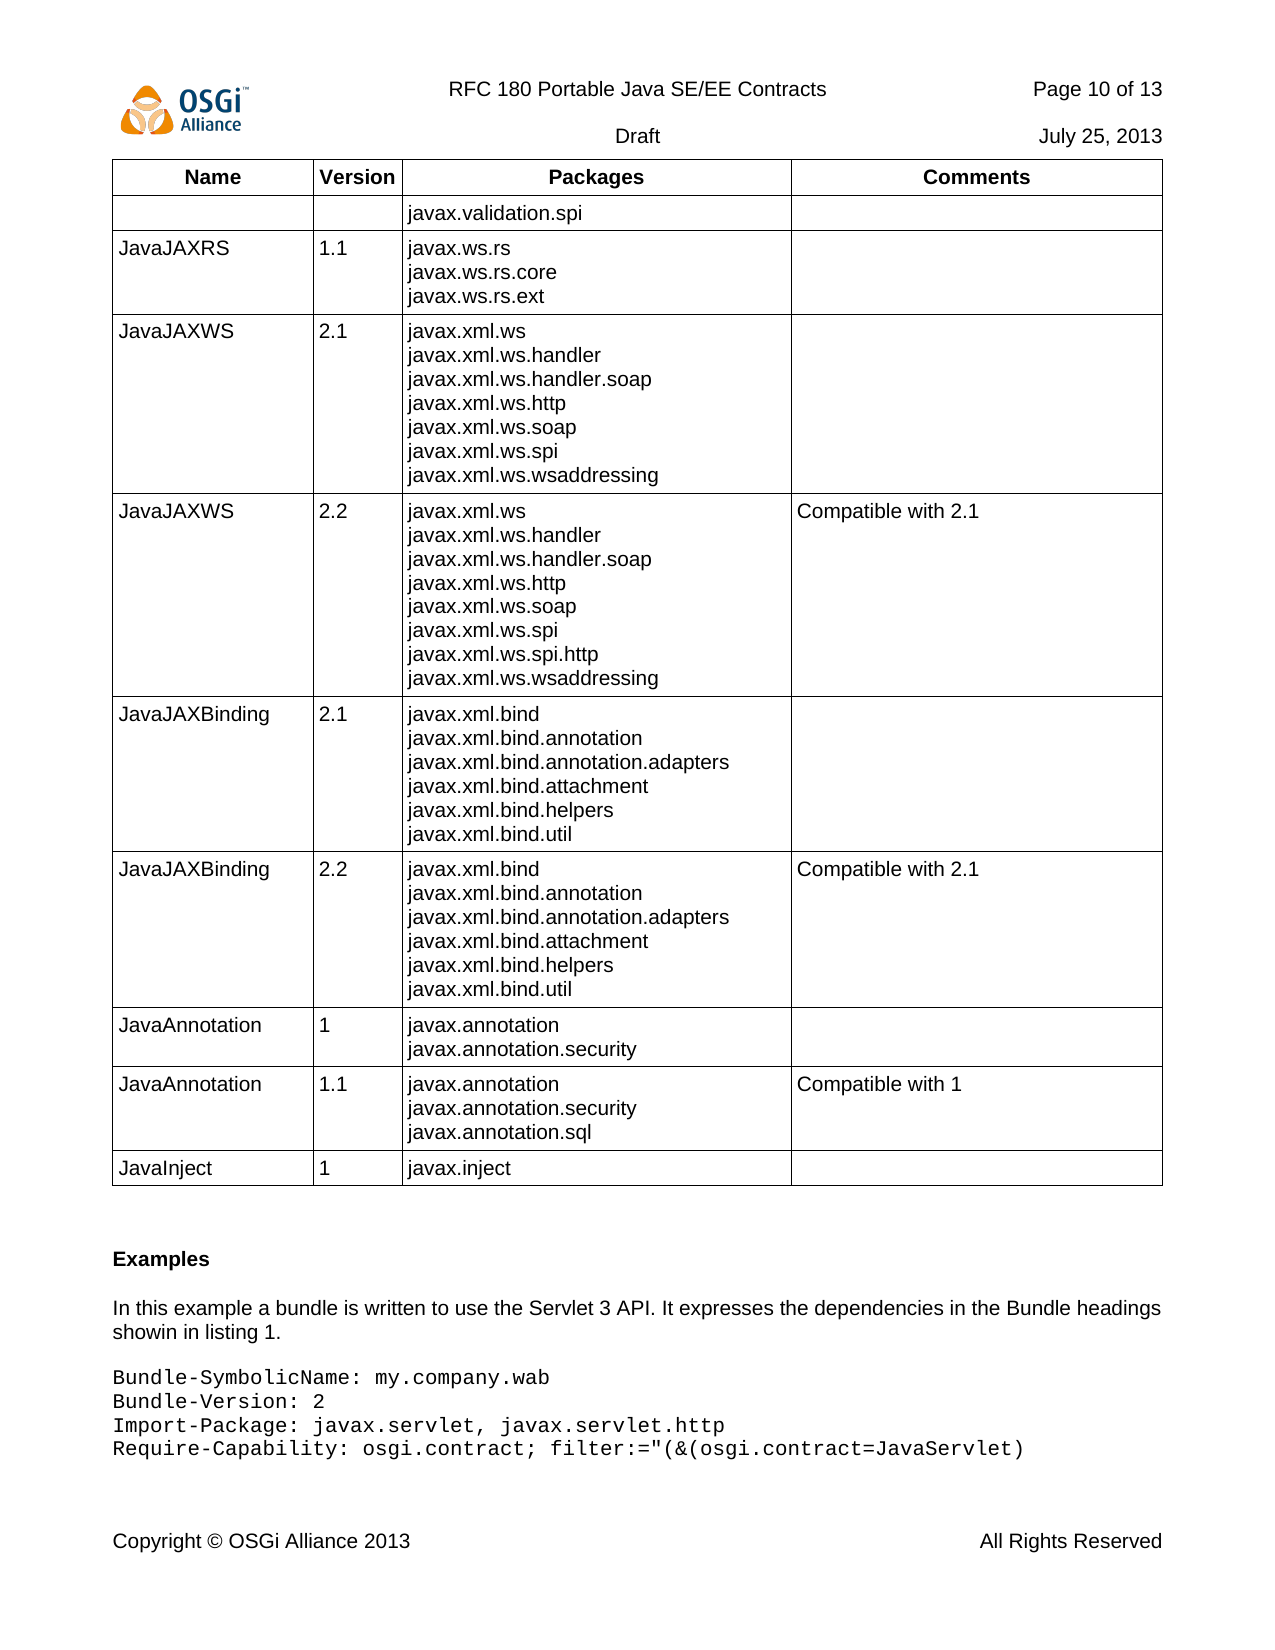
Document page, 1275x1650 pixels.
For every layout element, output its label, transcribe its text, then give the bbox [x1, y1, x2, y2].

table_cell JavaAnnotation [113, 1067, 313, 1149]
table_cell JavaAnnotation [113, 1008, 313, 1066]
table_header Comments [792, 160, 1162, 194]
table_cell JavaJAXWS [113, 315, 313, 493]
table_cell 1 [314, 1008, 402, 1066]
table_cell javax.xml.ws javax.xml.ws.handler javax.xml.ws.handler.soap javax.xml.ws.http javax.xml.ws.soap javax.xml.ws.spi javax.xml.ws.spi.http javax.xml.ws.wsaddressing [403, 494, 791, 696]
picture [113, 78, 257, 142]
table_cell javax.xml.bind javax.xml.bind.annotation javax.xml.bind.annotation.adapters javax.xml.bind.attachment javax.xml.bind.helpers javax.xml.bind.util [403, 852, 791, 1007]
table_cell [314, 196, 402, 230]
table_cell 1.1 [314, 1067, 402, 1149]
table_cell javax.xml.bind javax.xml.bind.annotation javax.xml.bind.annotation.adapters javax.xml.bind.attachment javax.xml.bind.helpers javax.xml.bind.util [403, 697, 791, 851]
table_cell [792, 697, 1162, 851]
table_cell 1.1 [314, 231, 402, 313]
table_cell [792, 1151, 1162, 1185]
table_cell javax.annotation javax.annotation.security javax.annotation.sql [403, 1067, 791, 1149]
table_cell Compatible with 2.1 [792, 494, 1162, 696]
table_cell JavaJAXBinding [113, 697, 313, 851]
text Examples [112, 1247, 1162, 1271]
table_cell Compatible with 2.1 [792, 852, 1162, 1007]
table_cell [792, 315, 1162, 493]
table_header Version [314, 160, 402, 194]
table_cell JavaJAXRS [113, 231, 313, 313]
table_cell 2.2 [314, 494, 402, 696]
table_cell 2.2 [314, 852, 402, 1007]
text In this example a bundle is written to use the Servlet 3 API. It expresses the dependencies in the Bundle headings showin in listing 1. Bundle-SymbolicName: my.company.wab Bundle-Version: 2 Import-Package: javax.servlet, javax.servlet.http Require-Capability: osgi.contract; filter:="(&(osgi.contract=JavaServlet) [112, 1296, 1162, 1462]
table_cell javax.xml.ws javax.xml.ws.handler javax.xml.ws.handler.soap javax.xml.ws.http javax.xml.ws.soap javax.xml.ws.spi javax.xml.ws.wsaddressing [403, 315, 791, 493]
table_cell 2.1 [314, 315, 402, 493]
table_cell javax.annotation javax.annotation.security [403, 1008, 791, 1066]
table_cell Compatible with 1 [792, 1067, 1162, 1149]
table_cell javax.inject [403, 1151, 791, 1185]
table_cell [792, 1008, 1162, 1066]
table_cell javax.ws.rs javax.ws.rs.core javax.ws.rs.ext [403, 231, 791, 313]
table_header Name [113, 160, 313, 194]
table_cell [792, 231, 1162, 313]
table_cell javax.validation.spi [403, 196, 791, 230]
table_cell JavaJAXBinding [113, 852, 313, 1007]
table_cell 2.1 [314, 697, 402, 851]
table_cell 1 [314, 1151, 402, 1185]
table_cell [792, 196, 1162, 230]
table_cell [113, 196, 313, 230]
table_cell JavaJAXWS [113, 494, 313, 696]
table_cell JavaInject [113, 1151, 313, 1185]
table_header Packages [403, 160, 791, 194]
